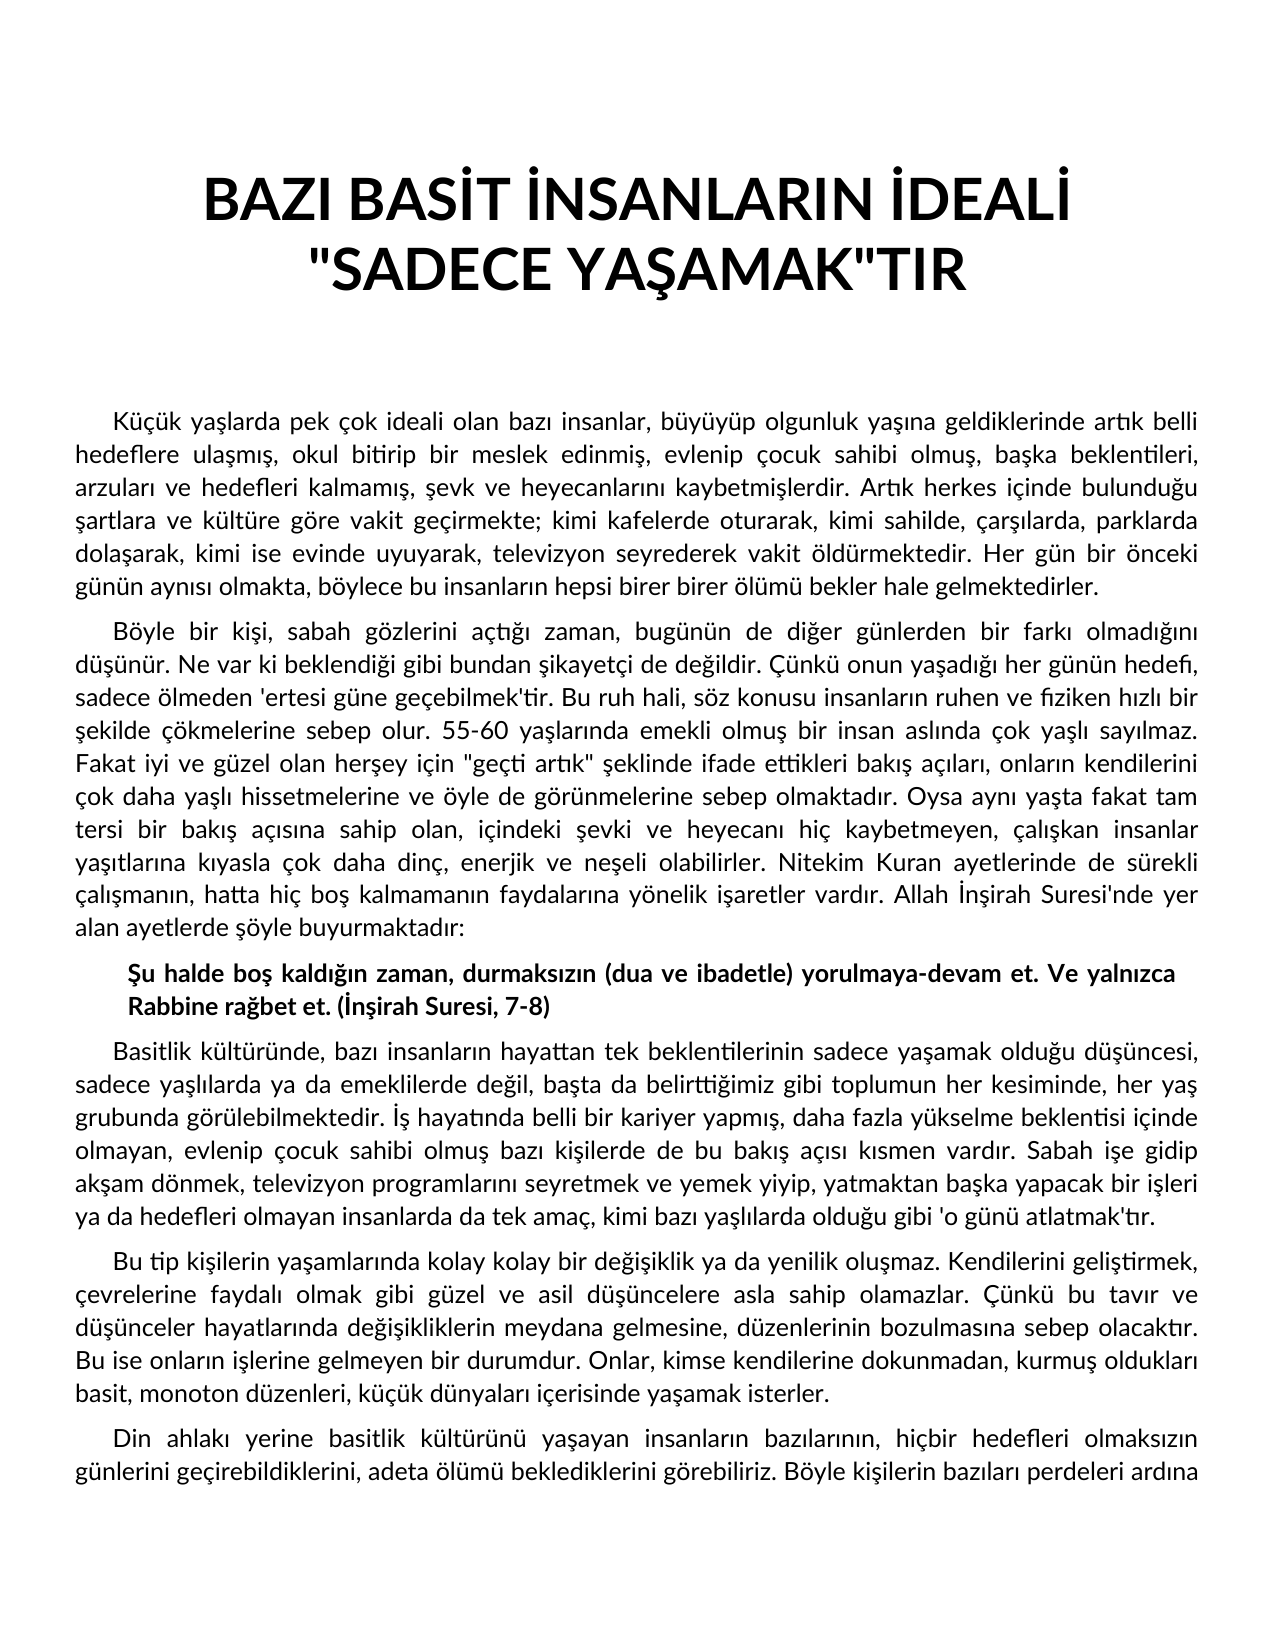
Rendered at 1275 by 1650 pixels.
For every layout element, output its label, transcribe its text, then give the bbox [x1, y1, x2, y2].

text Şu halde boş kaldığın zaman, durmaksızın (dua ve ibadetle) yorulmaya-devam et. Ve yalnızca Rabbine rağbet et. (İnşirah Suresi, 7-8) [127, 957, 1177, 1020]
text Basitlik kültüründe, bazı insanların hayattan tek beklentilerinin sadece yaşamak olduğu düşüncesi, sadece yaşlılarda ya da emeklilerde değil, başta da belirttiğimiz gibi toplumun her kesiminde, her yaş grubunda görülebilmektedir. İş hayatında belli bir kariyer yapmış, daha fazla yükselme beklentisi içinde olmayan, evlenip çocuk sahibi olmuş bazı kişilerde de bu bakış açısı kısmen vardır. Sabah işe gidip akşam dönmek, televizyon programlarını seyretmek ve yemek yiyip, yatmaktan başka yapacak bir işleri ya da hedefleri olmayan insanlarda da tek amaç, kimi bazı yaşlılarda olduğu gibi 'o günü atlatmak'tır. [75, 1036, 1200, 1230]
text Küçük yaşlarda pek çok ideali olan bazı insanlar, büyüyüp olgunluk yaşına geldiklerinde artık belli hedeflere ulaşmış, okul bitirip bir meslek edinmiş, evlenip çocuk sahibi olmuş, başka beklentileri, arzuları ve hedefleri kalmamış, şevk ve heyecanlarını kaybetmişlerdir. Artık herkes içinde bulunduğu şartlara ve kültüre göre vakit geçirmekte; kimi kafelerde oturarak, kimi sahilde, çarşılarda, parklarda dolaşarak, kimi ise evinde uyuyarak, televizyon seyrederek vakit öldürmektedir. Her gün bir önceki günün aynısı olmakta, böylece bu insanların hepsi birer birer ölümü bekler hale gelmektedirler. [75, 406, 1200, 600]
text Din ahlakı yerine basitlik kültürünü yaşayan insanların bazılarının, hiçbir hedefleri olmaksızın günlerini geçirebildiklerini, adeta ölümü beklediklerini görebiliriz. Böyle kişilerin bazıları perdeleri ardına [75, 1423, 1200, 1486]
subtitle BAZI BASİT İNSANLARIN İDEALİ "SADECE YAŞAMAK"TIR [75, 162, 1200, 302]
text Böyle bir kişi, sabah gözlerini açtığı zaman, bugünün de diğer günlerden bir farkı olmadığını düşünür. Ne var ki beklendiği gibi bundan şikayetçi de değildir. Çünkü onun yaşadığı her günün hedefi, sadece ölmeden 'ertesi güne geçebilmek'tir. Bu ruh hali, söz konusu insanların ruhen ve fiziken hızlı bir şekilde çökmelerine sebep olur. 55-60 yaşlarında emekli olmuş bir insan aslında çok yaşlı sayılmaz. Fakat iyi ve güzel olan herşey için "geçti artık" şeklinde ifade ettikleri bakış açıları, onların kendilerini çok daha yaşlı hissetmelerine ve öyle de görünmelerine sebep olmaktadır. Oysa aynı yaşta fakat tam tersi bir bakış açısına sahip olan, içindeki şevki ve heyecanı hiç kaybetmeyen, çalışkan insanlar yaşıtlarına kıyasla çok daha dinç, enerjik ve neşeli olabilirler. Nitekim Kuran ayetlerinde de sürekli çalışmanın, hatta hiç boş kalmamanın faydalarına yönelik işaretler vardır. Allah İnşirah Suresi'nde yer alan ayetlerde şöyle buyurmaktadır: [75, 616, 1200, 942]
text Bu tip kişilerin yaşamlarında kolay kolay bir değişiklik ya da yenilik oluşmaz. Kendilerini geliştirmek, çevrelerine faydalı olmak gibi güzel ve asil düşüncelere asla sahip olamazlar. Çünkü bu tavır ve düşünceler hayatlarında değişikliklerin meydana gelmesine, düzenlerinin bozulmasına sebep olacaktır. Bu ise onların işlerine gelmeyen bir durumdur. Onlar, kimse kendilerine dokunmadan, kurmuş oldukları basit, monoton düzenleri, küçük dünyaları içerisinde yaşamak isterler. [75, 1246, 1200, 1407]
